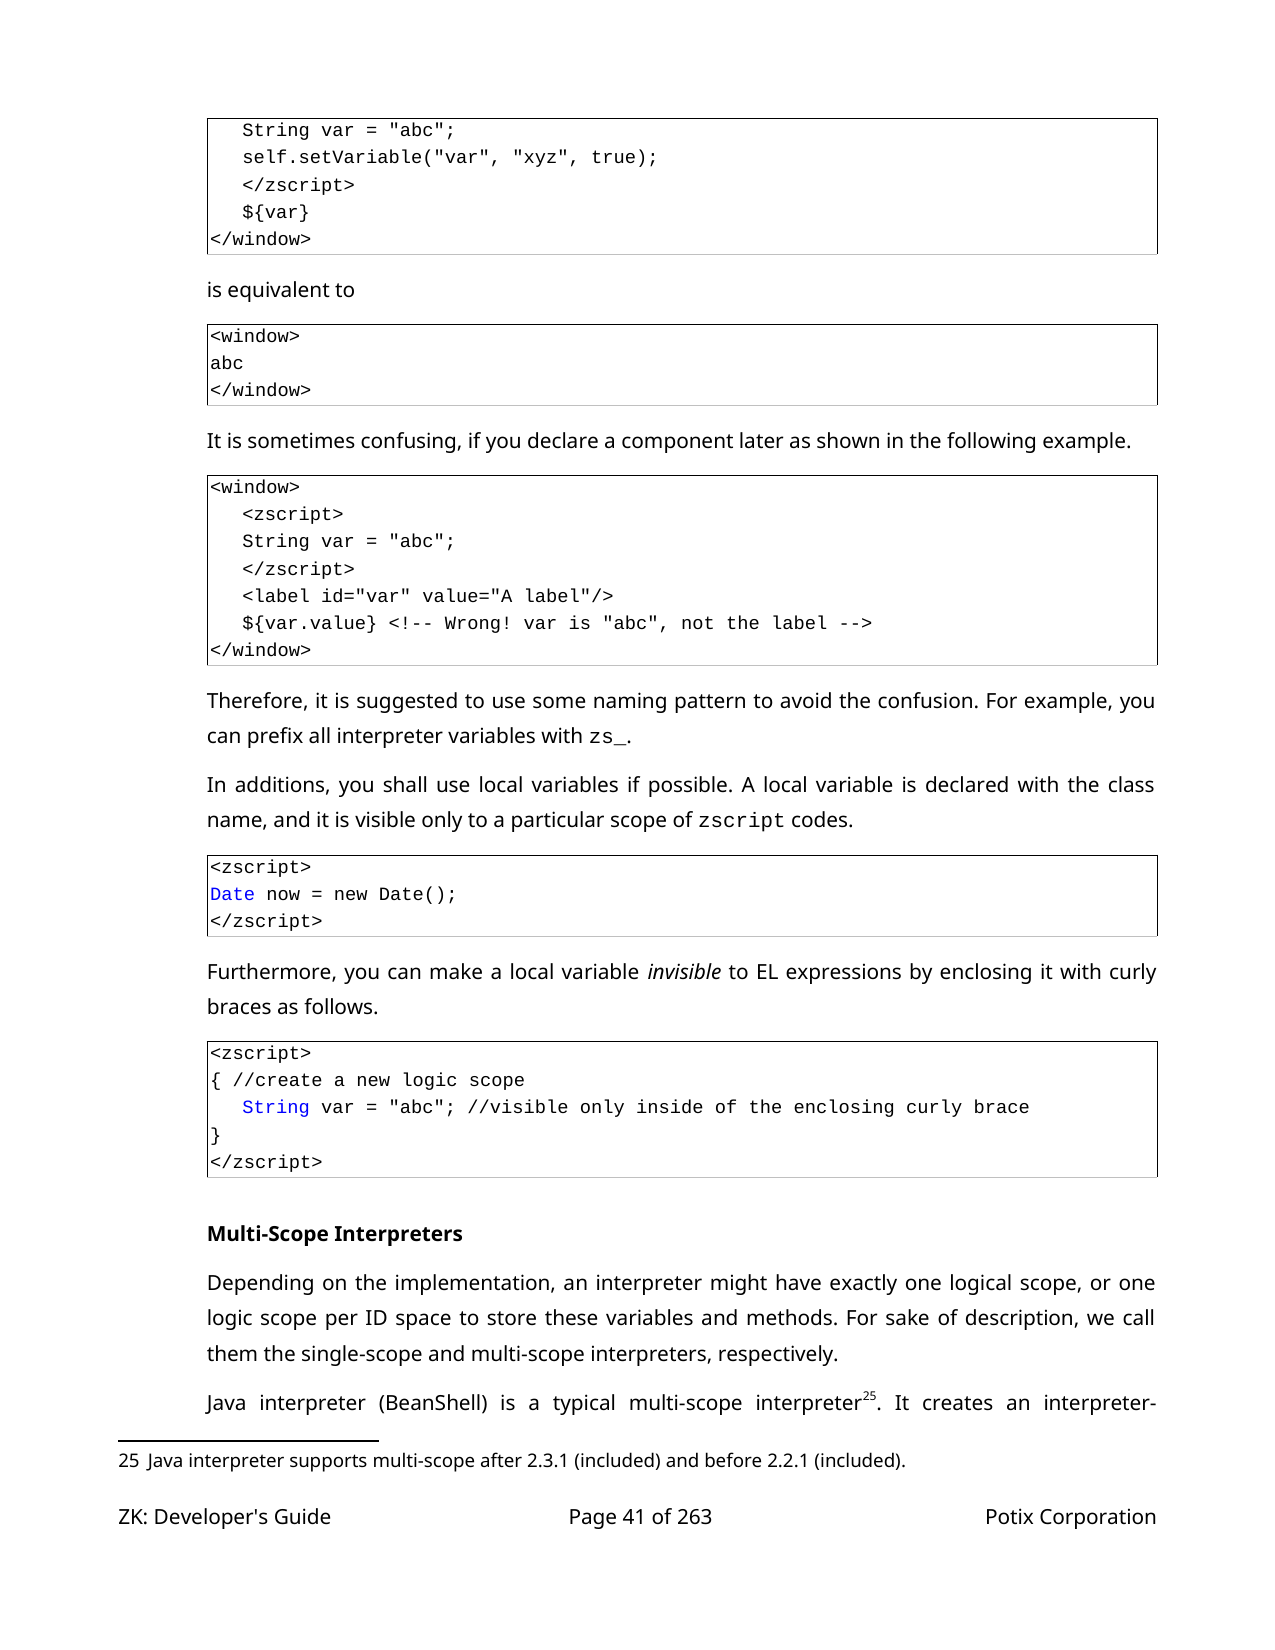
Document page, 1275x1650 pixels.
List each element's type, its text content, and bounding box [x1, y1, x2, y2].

text { //create a new logic scope [208, 1068, 1157, 1092]
text </window> [208, 378, 1157, 405]
text Date now = new Date(); [208, 882, 1157, 906]
text </window> [208, 227, 1157, 254]
text Java interpreter (BeanShell) is a typical multi-scope interpreter. It creates an interpreter- [207, 1388, 1157, 1416]
text </zscript> [208, 172, 1157, 197]
text Java interpreter supports multi-scope after 2.3.1 (included) and before 2.2.1 (included). [118, 1447, 1157, 1473]
text String var = "abc"; [208, 119, 1157, 142]
text String var = "abc"; //visible only inside of the enclosing curly brace [208, 1095, 1157, 1119]
text self.setVariable("var", "xyz", true); [208, 145, 1157, 169]
text <window> [208, 325, 1157, 348]
text String var = "abc"; [208, 529, 1157, 553]
text It is sometimes confusing, if you declare a component later as shown in the following example. [207, 426, 1157, 454]
text is equivalent to [207, 275, 1157, 303]
text </zscript> [208, 1150, 1157, 1177]
text Depending on the implementation, an interpreter might have exactly one logical scope, or one logic scope per ID space to store these variables and methods. For sake of description, we call them the single-scope and multi-scope interpreters, respectively. [207, 1268, 1157, 1367]
text <zscript> [208, 856, 1157, 879]
text Therefore, it is suggested to use some naming pattern to avoid the confusion. For example, you can prefix all interpreter variables with zs_. [207, 686, 1157, 749]
text } [208, 1122, 1157, 1147]
text ${var.value} <!-- Wrong! var is "abc", not the label --> [208, 611, 1157, 635]
text <label id="var" value="A label"/> [208, 583, 1157, 608]
text abc [208, 351, 1157, 375]
text ${var} [208, 200, 1157, 224]
text In additions, you shall use local variables if possible. A local variable is declared with the class name, and it is visible only to a particular scope of zscript codes. [207, 770, 1157, 834]
text </zscript> [208, 556, 1157, 581]
text Furthermore, you can make a local variable invisible to EL expressions by enclosing it with curly braces as follows. [207, 957, 1157, 1020]
text </zscript> [208, 909, 1157, 936]
text </window> [208, 638, 1157, 665]
text <zscript> [208, 502, 1157, 526]
subtitle Multi-Scope Interpreters [207, 1219, 1157, 1248]
text <window> [208, 476, 1157, 499]
text <zscript> [208, 1042, 1157, 1065]
